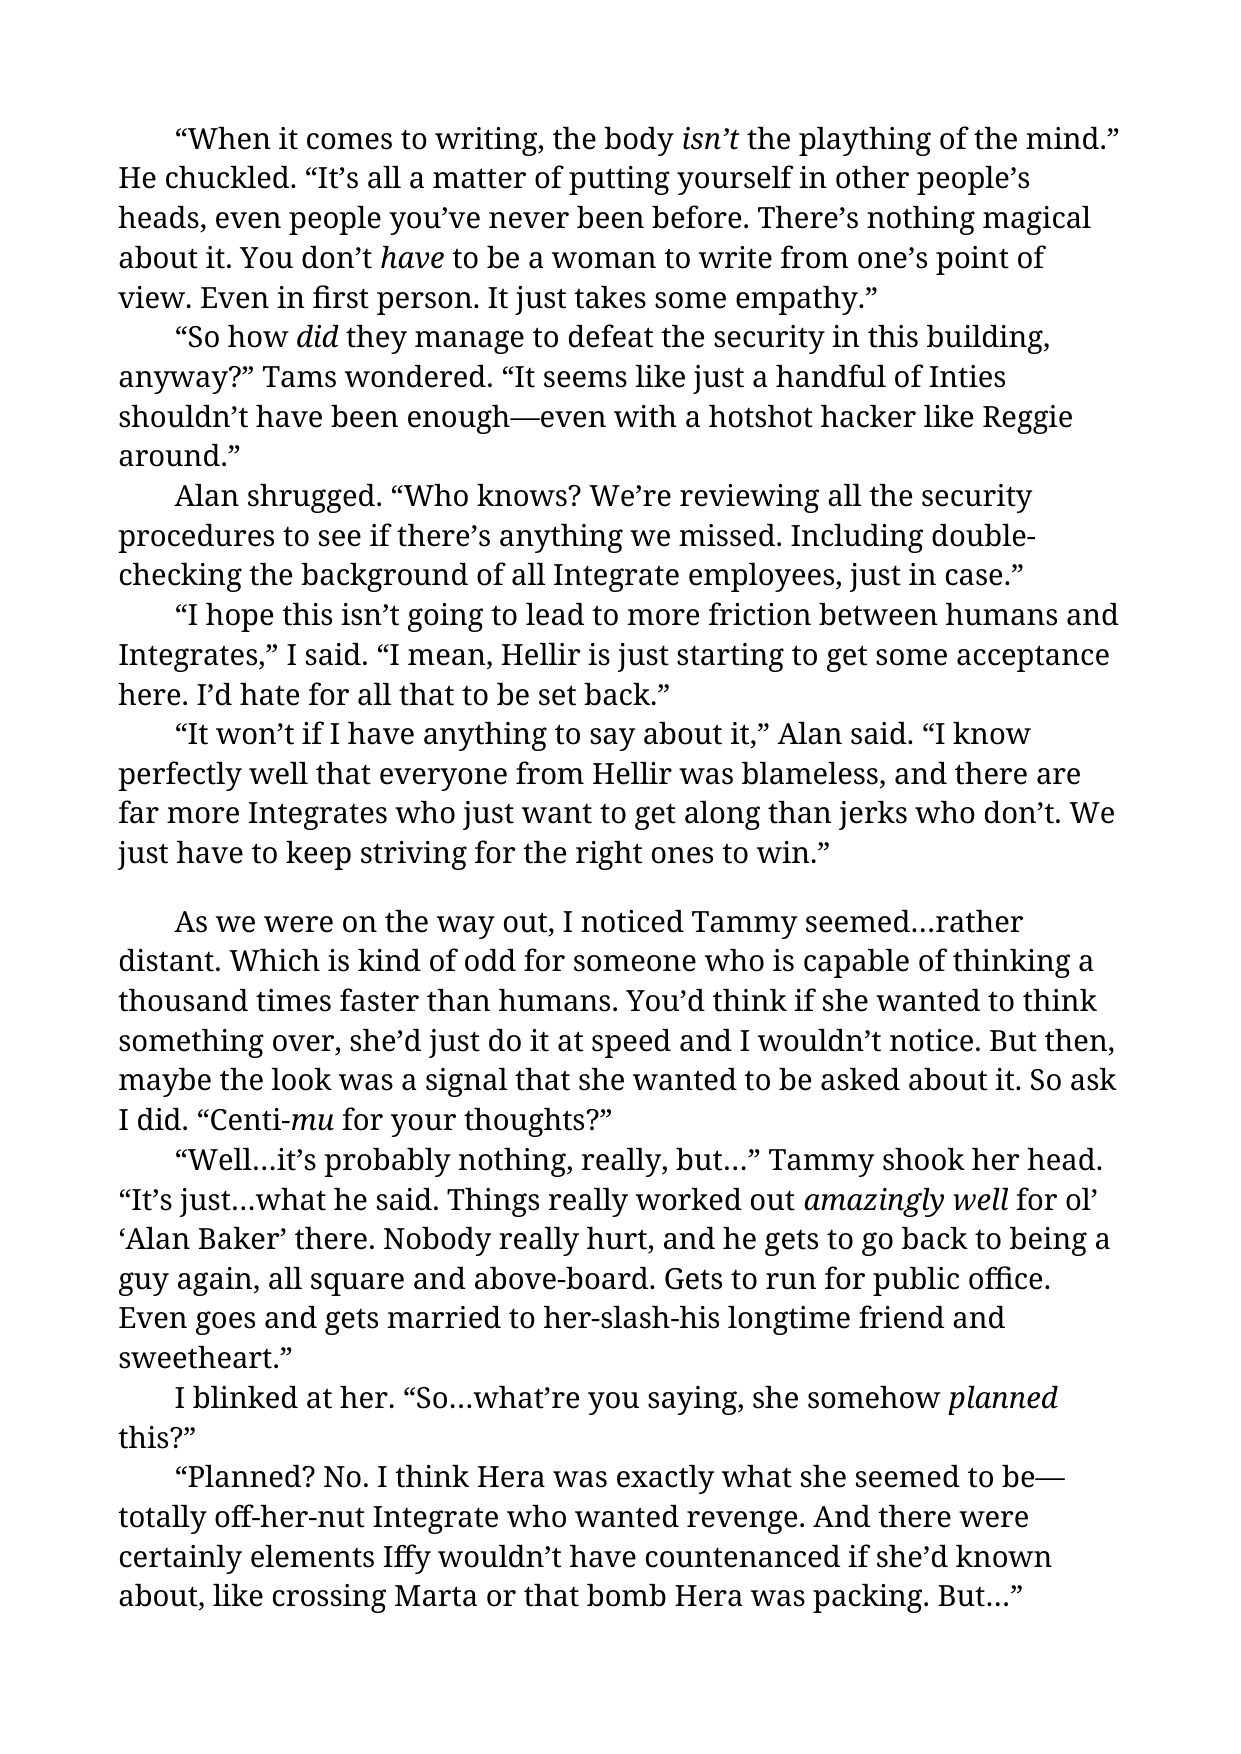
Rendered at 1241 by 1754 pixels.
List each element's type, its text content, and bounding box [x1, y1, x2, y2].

text “I hope this isn’t going to lead to more friction between humans and Integrates,” I said. “I mean, Hellir is just starting to get some acceptance here. I’d hate for all that to be set back.” [118, 594, 1122, 713]
text “When it comes to writing, the body isn’t the plaything of the mind.” He chuckled. “It’s all a matter of putting yourself in other people’s heads, even people you’ve never been before. There’s nothing magical about it. You don’t have to be a woman to write from one’s point of view. Even in first person. It just takes some empathy.” [118, 118, 1122, 317]
text As we were on the way out, I noticed Tammy seemed…rather distant. Which is kind of odd for someone who is capable of thinking a thousand times faster than humans. You’d think if she wanted to think something over, she’d just do it at speed and I wouldn’t notice. But then, maybe the look was a signal that she wanted to be asked about it. So ask I did. “Centi-mu for your thoughts?” [118, 901, 1122, 1139]
text “So how did they manage to defeat the security in this building, anyway?” Tams wondered. “It seems like just a handful of Inties shouldn’t have been enough—even with a hotshot hacker like Reggie around.” [118, 317, 1122, 475]
text “Planned? No. I think Hera was exactly what she seemed to be—totally off-her-nut Integrate who wanted revenge. And there were certainly elements Iffy wouldn’t have countenanced if she’d known about, like crossing Marta or that bomb Hera was packing. But…” [118, 1457, 1122, 1615]
text “It won’t if I have anything to say about it,” Alan said. “I know perfectly well that everyone from Hellir was blameless, and there are far more Integrates who just want to get along than jerks who don’t. We just have to keep striving for the right ones to win.” [118, 713, 1122, 872]
text Alan shrugged. “Who knows? We’re reviewing all the security procedures to see if there’s anything we missed. Including double-checking the background of all Integrate employees, just in case.” [118, 475, 1122, 594]
text I blinked at her. “So…what’re you saying, she somehow planned this?” [118, 1377, 1122, 1457]
text “Well…it’s probably nothing, really, but…” Tammy shook her head. “It’s just…what he said. Things really worked out amazingly well for ol’ ‘Alan Baker’ there. Nobody really hurt, and he gets to go back to being a guy again, all square and above-board. Gets to run for public office. Even goes and gets married to her-slash-his longtime friend and sweetheart.” [118, 1139, 1122, 1377]
